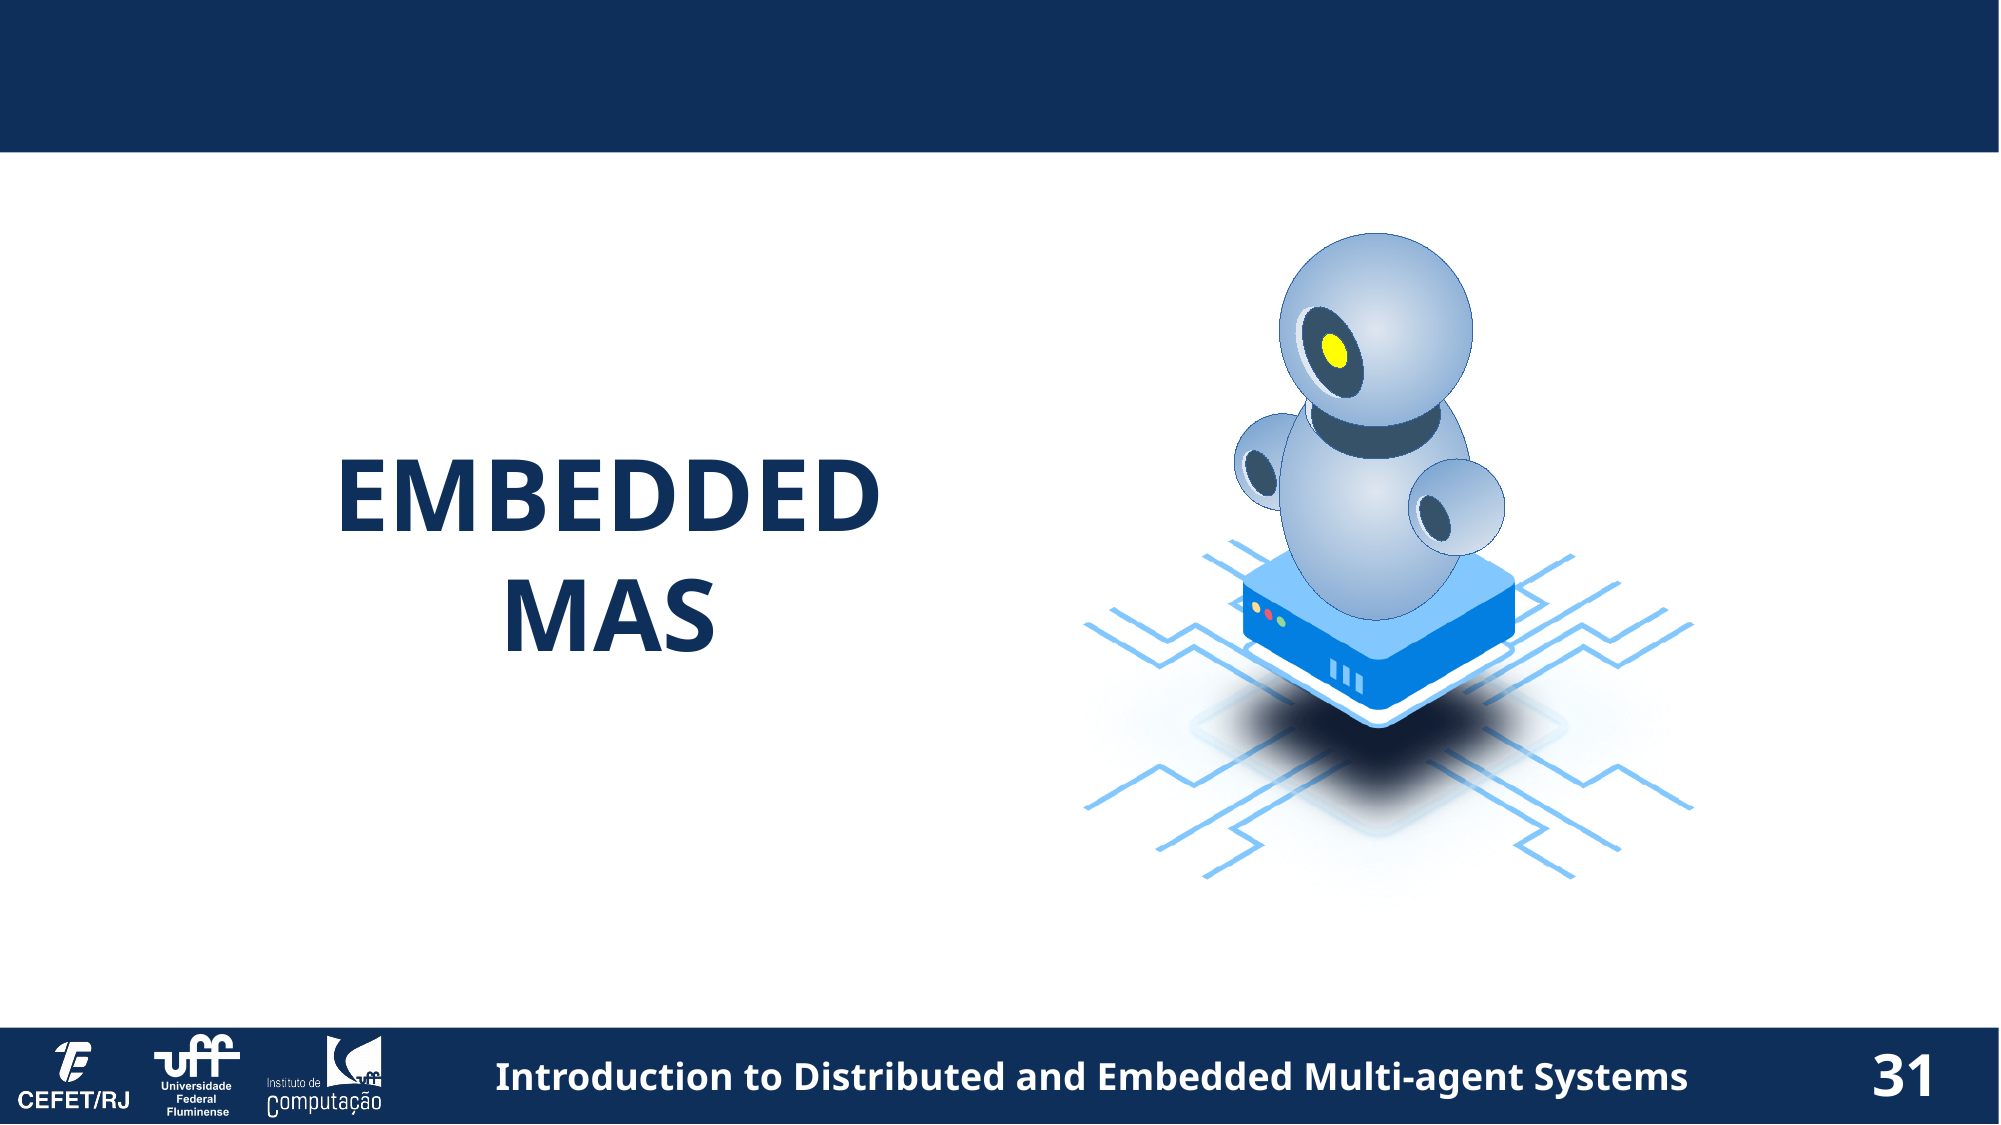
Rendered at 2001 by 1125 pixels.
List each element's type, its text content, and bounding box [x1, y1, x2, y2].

text_box [1234, 233, 1505, 621]
picture [1059, 501, 1698, 927]
picture [18, 1021, 129, 1125]
picture [153, 1033, 241, 1121]
picture [265, 1033, 383, 1118]
text_box EMBEDDED MAS [103, 424, 1115, 679]
